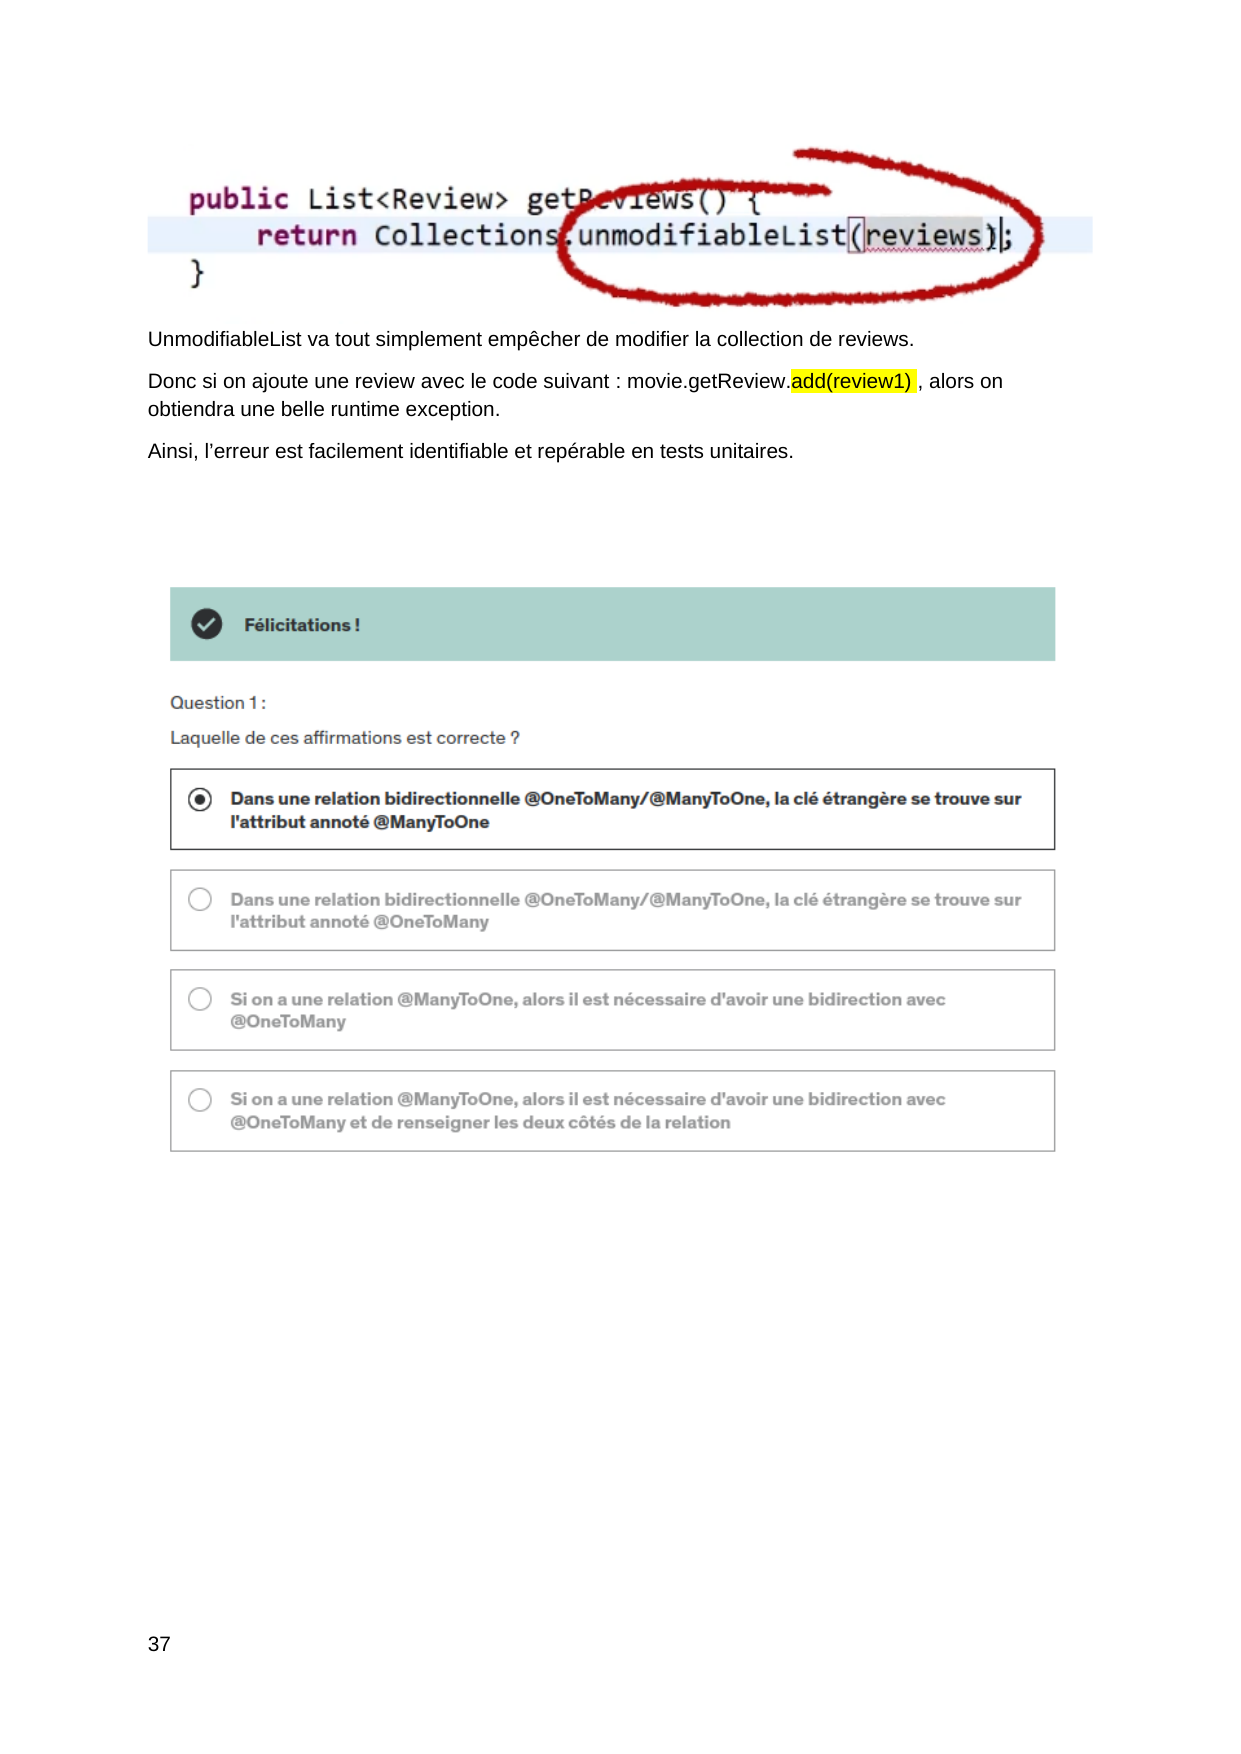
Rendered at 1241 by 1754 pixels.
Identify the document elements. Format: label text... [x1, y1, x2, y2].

picture [147, 144, 1093, 324]
text Ainsi, l’erreur est facilement identifiable et repérable en tests unitaires. [148, 439, 1093, 463]
text Donc si on ajoute une review avec le code suivant : movie.getReview.add(review1) , alors on obtiendra une belle runtime exception. [148, 369, 1093, 421]
picture [147, 565, 1093, 1183]
text UnmodifiableList va tout simplement empêcher de modifier la collection de reviews. [148, 324, 1093, 351]
